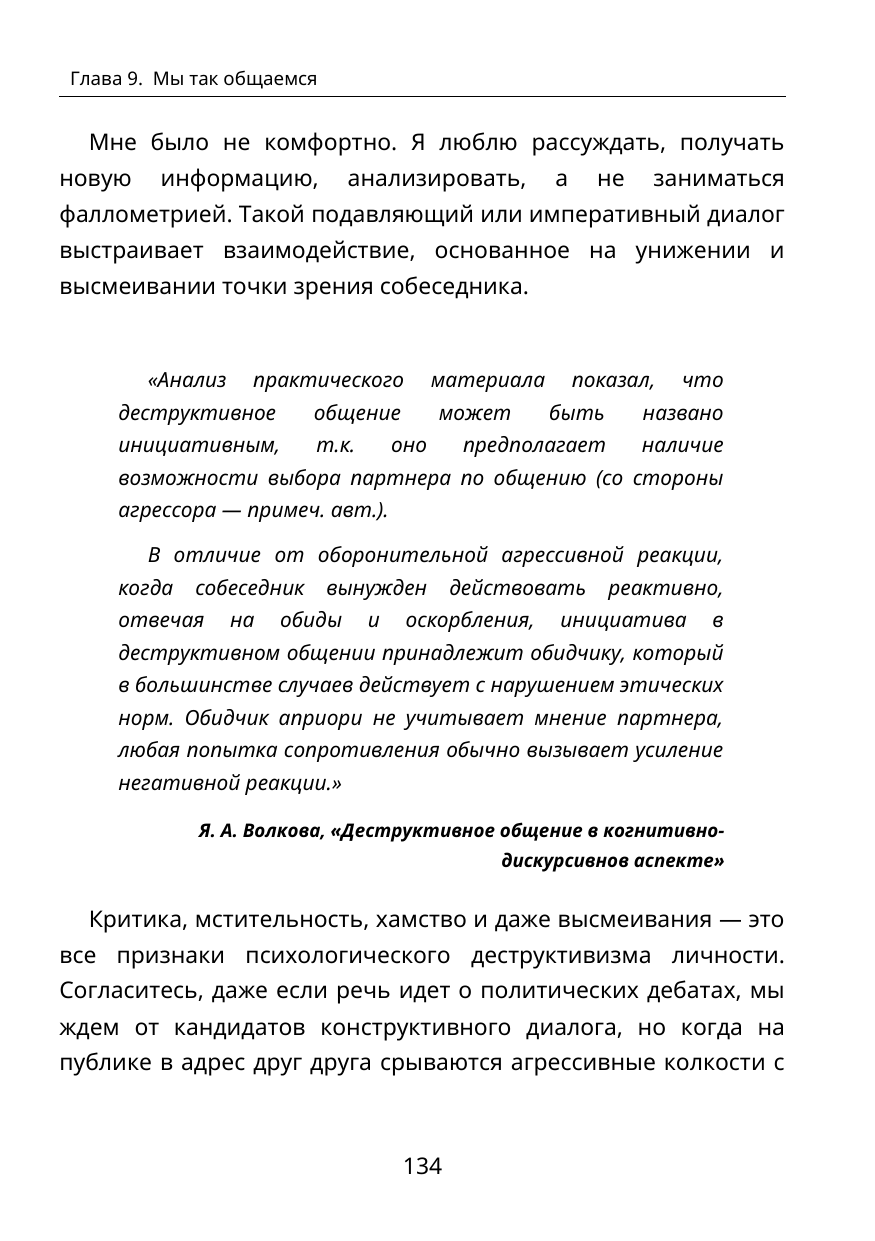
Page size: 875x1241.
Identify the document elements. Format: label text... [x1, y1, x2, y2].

text «Анализ практического материала показал, что деструктивное общение может быть названо инициативным, т.к. оно предполагает наличие возможности выбора партнера по общению (со стороны агрессора — примеч. авт.). [118, 365, 726, 524]
text В отличие от оборонительной агрессивной реакции, когда собеседник вынужден действовать реактивно, отвечая на обиды и оскорбления, инициатива в деструктивном общении принадлежит обидчику, который в большинстве случаев действует с нарушением этических норм. Обидчик априори не учитывает мнение партнера, любая попытка сопротивления обычно вызывает усиление негативной реакции.» [118, 540, 726, 797]
text Критика, мстительность, хамство и даже высмеивания — это все признаки психологического деструктивизма личности. Согласитесь, даже если речь идет о политических дебатах, мы ждем от кандидатов конструктивного диалога, но когда на публике в адрес друг друга срываются агрессивные колкости с [59, 903, 786, 1078]
text Мне было не комфортно. Я люблю рассуждать, получать новую информацию, анализировать, а не заниматься фаллометрией. Такой подавляющий или императивный диалог выстраивает взаимодействие, основанное на унижении и высмеивании точки зрения собеседника. [59, 126, 786, 301]
text Я. А. Волкова, «Деструктивное общение в когнитивно-дискурсивнов аспекте» [118, 813, 726, 873]
